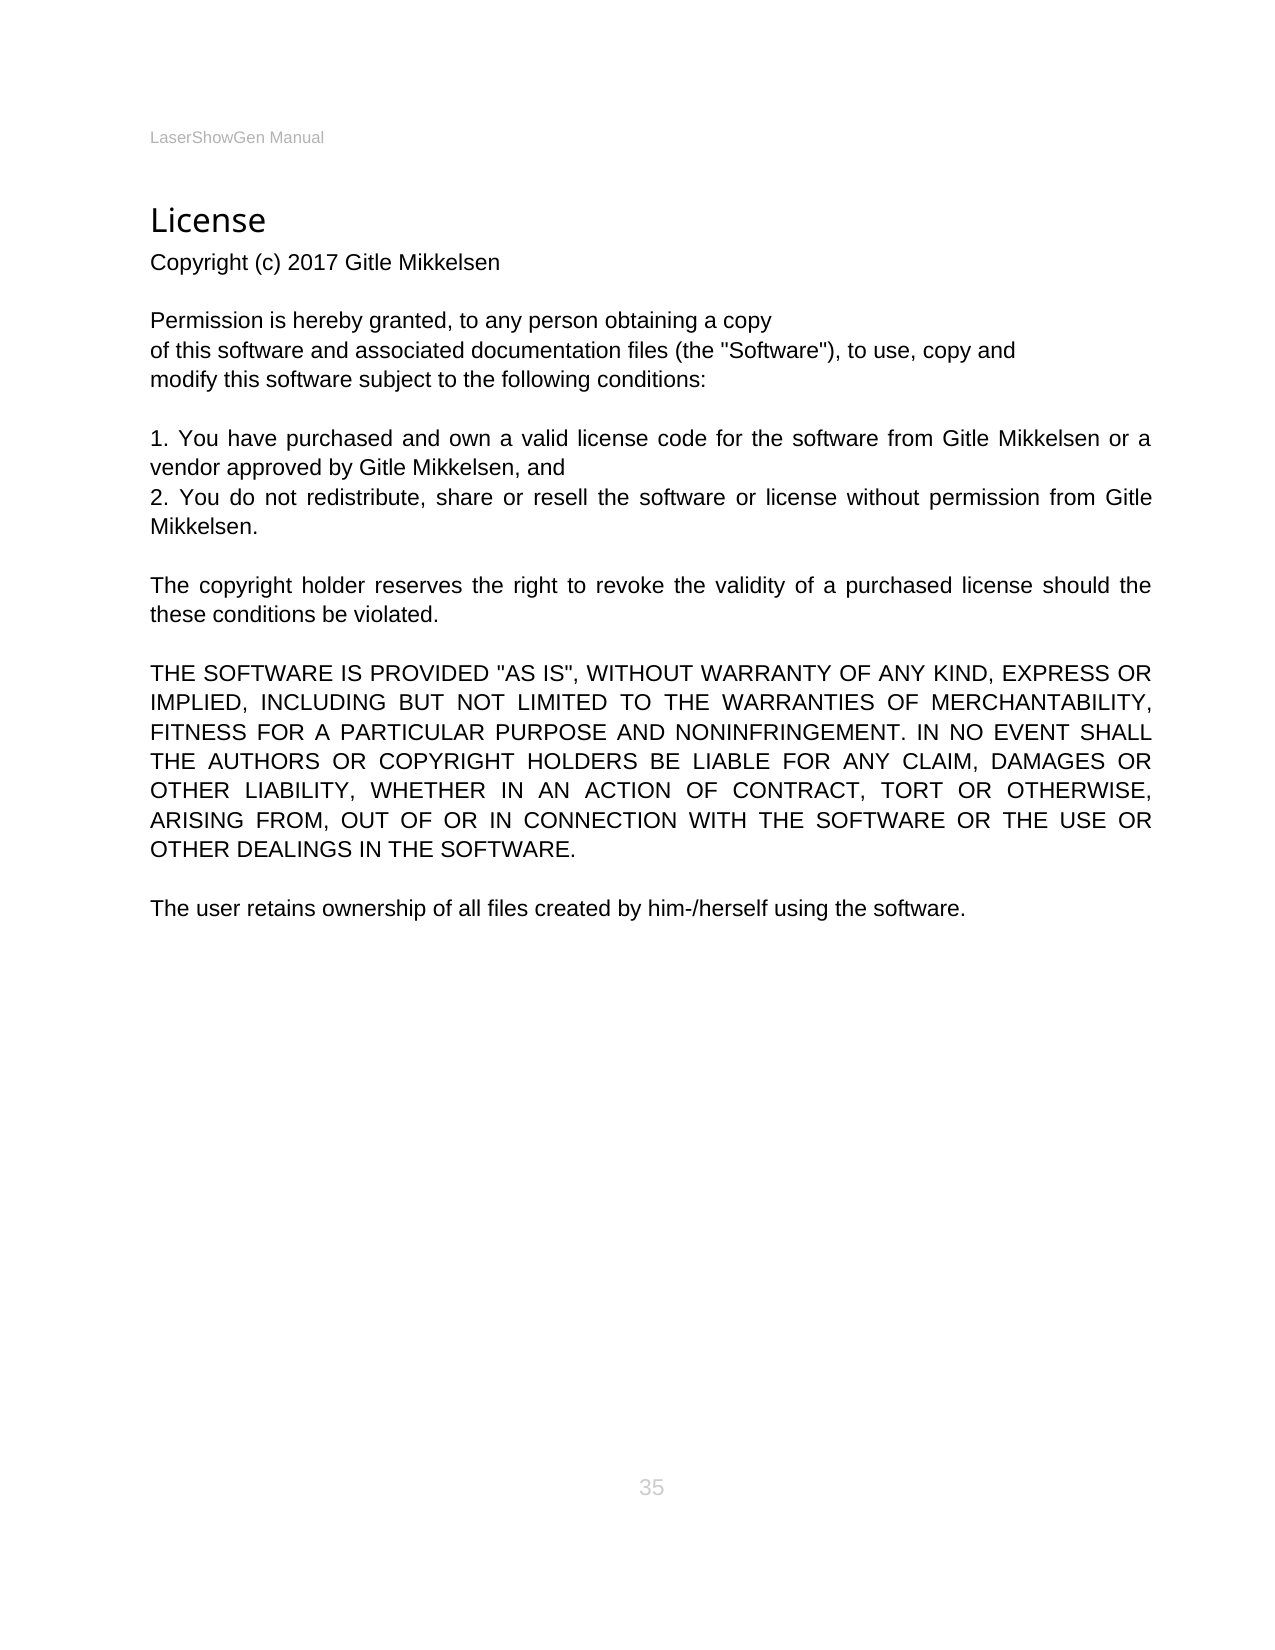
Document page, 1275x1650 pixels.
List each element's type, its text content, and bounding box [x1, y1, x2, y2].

text Permission is hereby granted, to any person obtaining a copy [150, 308, 1153, 334]
text The user retains ownership of all files created by him-/herself using the software. [150, 896, 1153, 921]
text modify this software subject to the following conditions: [150, 367, 1153, 392]
text The copyright holder reserves the right to revoke the validity of a purchased license should the these conditions be violated. [150, 572, 1153, 627]
text 1. You have purchased and own a valid license code for the software from Gitle Mikkelsen or a vendor approved by Gitle Mikkelsen, and [150, 426, 1153, 481]
text THE SOFTWARE IS PROVIDED "AS IS", WITHOUT WARRANTY OF ANY KIND, EXPRESS OR IMPLIED, INCLUDING BUT NOT LIMITED TO THE WARRANTIES OF MERCHANTABILITY, FITNESS FOR A PARTICULAR PURPOSE AND NONINFRINGEMENT. IN NO EVENT SHALL THE AUTHORS OR COPYRIGHT HOLDERS BE LIABLE FOR ANY CLAIM, DAMAGES OR OTHER LIABILITY, WHETHER IN AN ACTION OF CONTRACT, TORT OR OTHERWISE, ARISING FROM, OUT OF OR IN CONNECTION WITH THE SOFTWARE OR THE USE OR OTHER DEALINGS IN THE SOFTWARE. [150, 661, 1153, 862]
text Copyright (c) 2017 Gitle Mikkelsen [150, 249, 1153, 275]
subtitle License [150, 197, 1153, 242]
text of this software and associated documentation files (the "Software"), to use, copy and [150, 337, 1153, 363]
text 2. You do not redistribute, share or resell the software or license without permission from Gitle Mikkelsen. [150, 484, 1153, 539]
